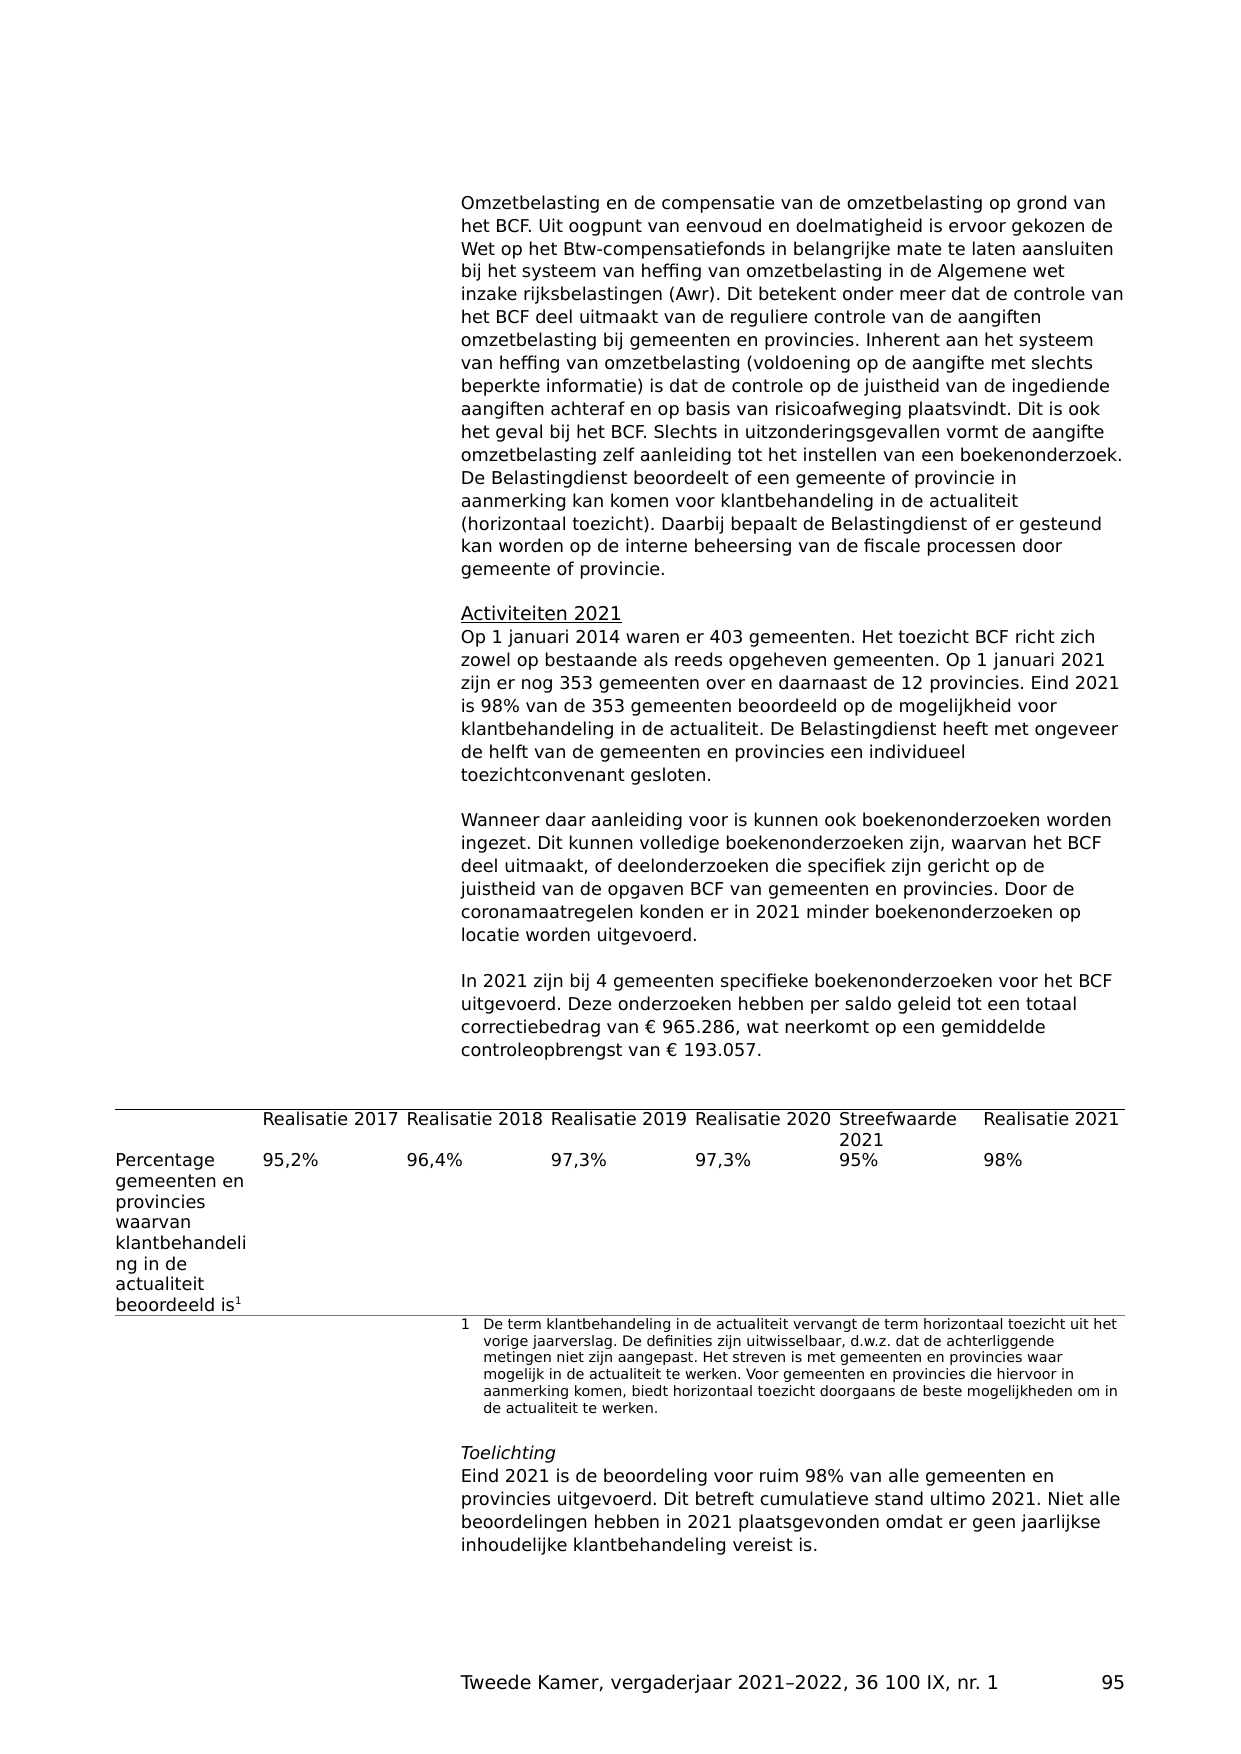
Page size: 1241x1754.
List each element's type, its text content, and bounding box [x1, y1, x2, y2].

table_cell Realisatie 2017 [259, 1110, 403, 1150]
table_cell Realisatie 2020 [692, 1110, 836, 1150]
table_cell 98% [980, 1150, 1125, 1315]
table_cell 95% [836, 1150, 980, 1315]
table_cell Streefwaarde 2021 [836, 1110, 980, 1150]
table_cell 97,3% [548, 1150, 692, 1315]
table_cell [115, 1110, 259, 1150]
table_header Tabel 32 Realisatie prestatie-indicator BCF (meetbare gegevens) [115, 1084, 1125, 1108]
table_cell Realisatie 2018 [404, 1110, 548, 1150]
text In 2021 zijn bij 4 gemeenten specifieke boekenonderzoeken voor het BCF uitgevoerd. Deze onderzoeken hebben per saldo geleid tot een totaal correctiebedrag van € 965.286, wat neerkomt op een gemiddelde controleopbrengst van € 193.057. [461, 969, 1125, 1061]
table_cell Percentage gemeenten en provincies waarvan klantbehandeling in de actualiteit beoordeeld is1 [115, 1150, 259, 1315]
text Op 1 januari 2014 waren er 403 gemeenten. Het toezicht BCF richt zich zowel op bestaande als reeds opgeheven gemeenten. Op 1 januari 2021 zijn er nog 353 gemeenten over en daarnaast de 12 provincies. Eind 2021 is 98% van de 353 gemeenten beoordeeld op de mogelijkheid voor klantbehandeling in de actualiteit. De Belastingdienst heeft met ongeveer de helft van de gemeenten en provincies een individueel toezichtconvenant gesloten. [461, 625, 1125, 786]
list De term klantbehandeling in de actualiteit vervangt de term horizontaal toezicht uit het vorige jaarverslag. De definities zijn uitwisselbaar, d.w.z. dat de achterliggende metingen niet zijn aangepast. Het streven is met gemeenten en provincies waar mogelijk in de actualiteit te werken. Voor gemeenten en provincies die hiervoor in aanmerking komen, biedt horizontaal toezicht doorgaans de beste mogelijkheden om in de actualiteit te werken. [461, 1316, 1125, 1416]
text Omzetbelasting en de compensatie van de omzetbelasting op grond van het BCF. Uit oogpunt van eenvoud en doelmatigheid is ervoor gekozen de Wet op het Btw-compensatiefonds in belangrijke mate te laten aansluiten bij het systeem van heffing van omzetbelasting in de Algemene wet inzake rijksbelastingen (Awr). Dit betekent onder meer dat de controle van het BCF deel uitmaakt van de reguliere controle van de aangiften omzetbelasting bij gemeenten en provincies. Inherent aan het systeem van heffing van omzetbelasting (voldoening op de aangifte met slechts beperkte informatie) is dat de controle op de juistheid van de ingediende aangiften achteraf en op basis van risicoafweging plaatsvindt. Dit is ook het geval bij het BCF. Slechts in uitzonderingsgevallen vormt de aangifte omzetbelasting zelf aanleiding tot het instellen van een boekenonderzoek. De Belastingdienst beoordeelt of een gemeente of provincie in aanmerking kan komen voor klantbehandeling in de actualiteit (horizontaal toezicht). Daarbij bepaalt de Belastingdienst of er gesteund kan worden op de interne beheersing van de fiscale processen door gemeente of provincie. [461, 191, 1125, 580]
table_cell 95,2% [259, 1150, 403, 1315]
text Activiteiten 2021 [461, 603, 1125, 625]
text Wanneer daar aanleiding voor is kunnen ook boekenonderzoeken worden ingezet. Dit kunnen volledige boekenonderzoeken zijn, waarvan het BCF deel uitmaakt, of deelonderzoeken die specifiek zijn gericht op de juistheid van de opgaven BCF van gemeenten en provincies. Door de coronamaatregelen konden er in 2021 minder boekenonderzoeken op locatie worden uitgevoerd. [461, 808, 1125, 946]
text Toelichting Eind 2021 is de beoordeling voor ruim 98% van alle gemeenten en provincies uitgevoerd. Dit betreft cumulatieve stand ultimo 2021. Niet alle beoordelingen hebben in 2021 plaatsgevonden omdat er geen jaarlijkse inhoudelijke klantbehandeling vereist is. [461, 1441, 1125, 1556]
table_cell 96,4% [404, 1150, 548, 1315]
table_cell Realisatie 2019 [548, 1110, 692, 1150]
table_cell 97,3% [692, 1150, 836, 1315]
table_cell Realisatie 2021 [980, 1110, 1125, 1150]
